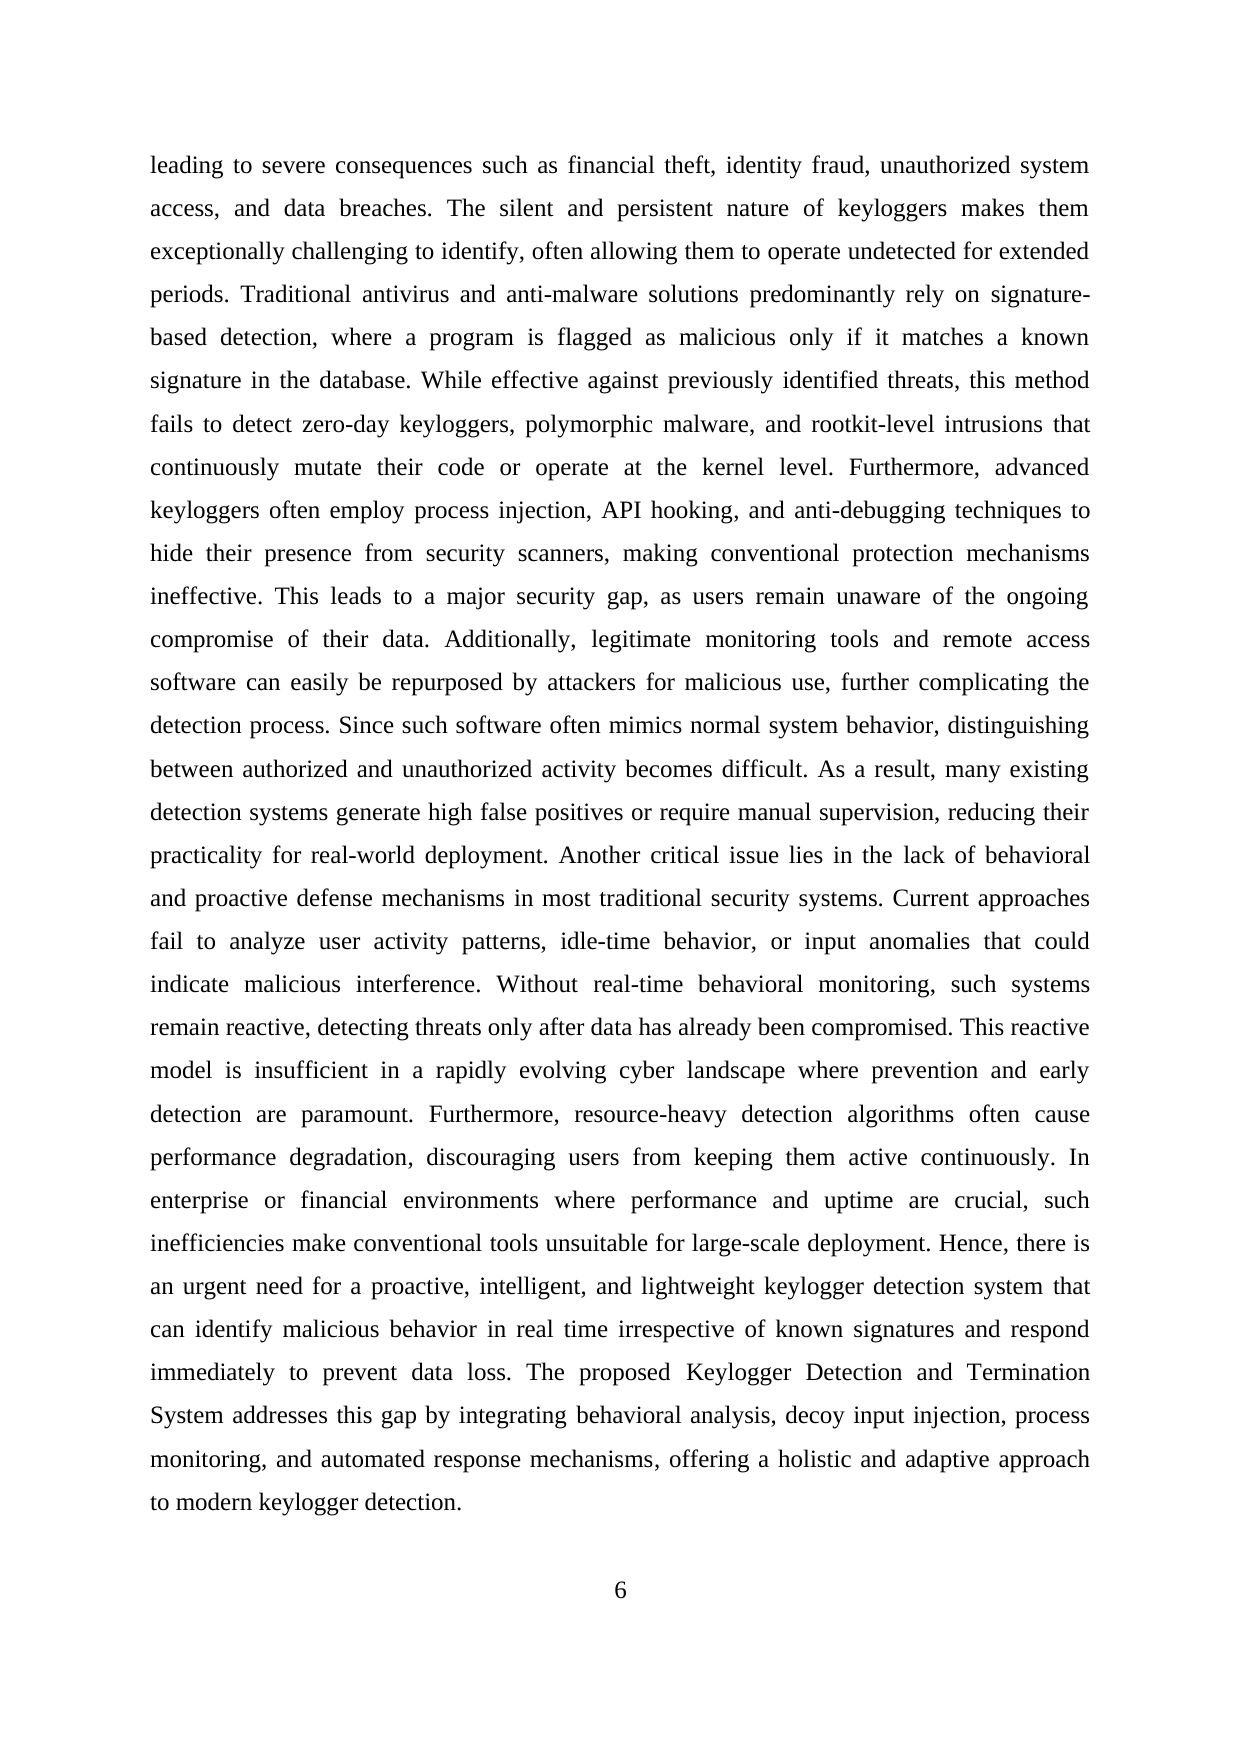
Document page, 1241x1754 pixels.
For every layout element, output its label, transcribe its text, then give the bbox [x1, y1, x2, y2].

text leading to severe consequences such as financial theft, identity fraud, unauthorized system access, and data breaches. The silent and persistent nature of keyloggers makes them exceptionally challenging to identify, often allowing them to operate undetected for extended periods. Traditional antivirus and anti-malware solutions predominantly rely on signature-based detection, where a program is flagged as malicious only if it matches a known signature in the database. While effective against previously identified threats, this method fails to detect zero-day keyloggers, polymorphic malware, and rootkit-level intrusions that continuously mutate their code or operate at the kernel level. Furthermore, advanced keyloggers often employ process injection, API hooking, and anti-debugging techniques to hide their presence from security scanners, making conventional protection mechanisms ineffective. This leads to a major security gap, as users remain unaware of the ongoing compromise of their data. Additionally, legitimate monitoring tools and remote access software can easily be repurposed by attackers for malicious use, further complicating the detection process. Since such software often mimics normal system behavior, distinguishing between authorized and unauthorized activity becomes difficult. As a result, many existing detection systems generate high false positives or require manual supervision, reducing their practicality for real-world deployment. Another critical issue lies in the lack of behavioral and proactive defense mechanisms in most traditional security systems. Current approaches fail to analyze user activity patterns, idle-time behavior, or input anomalies that could indicate malicious interference. Without real-time behavioral monitoring, such systems remain reactive, detecting threats only after data has already been compromised. This reactive model is insufficient in a rapidly evolving cyber landscape where prevention and early detection are paramount. Furthermore, resource-heavy detection algorithms often cause performance degradation, discouraging users from keeping them active continuously. In enterprise or financial environments where performance and uptime are crucial, such inefficiencies make conventional tools unsuitable for large-scale deployment. Hence, there is an urgent need for a proactive, intelligent, and lightweight keylogger detection system that can identify malicious behavior in real time irrespective of known signatures and respond immediately to prevent data loss. The proposed Keylogger Detection and Termination System addresses this gap by integrating behavioral analysis, decoy input injection, process monitoring, and automated response mechanisms, offering a holistic and adaptive approach to modern keylogger detection. [150, 150, 1091, 1516]
